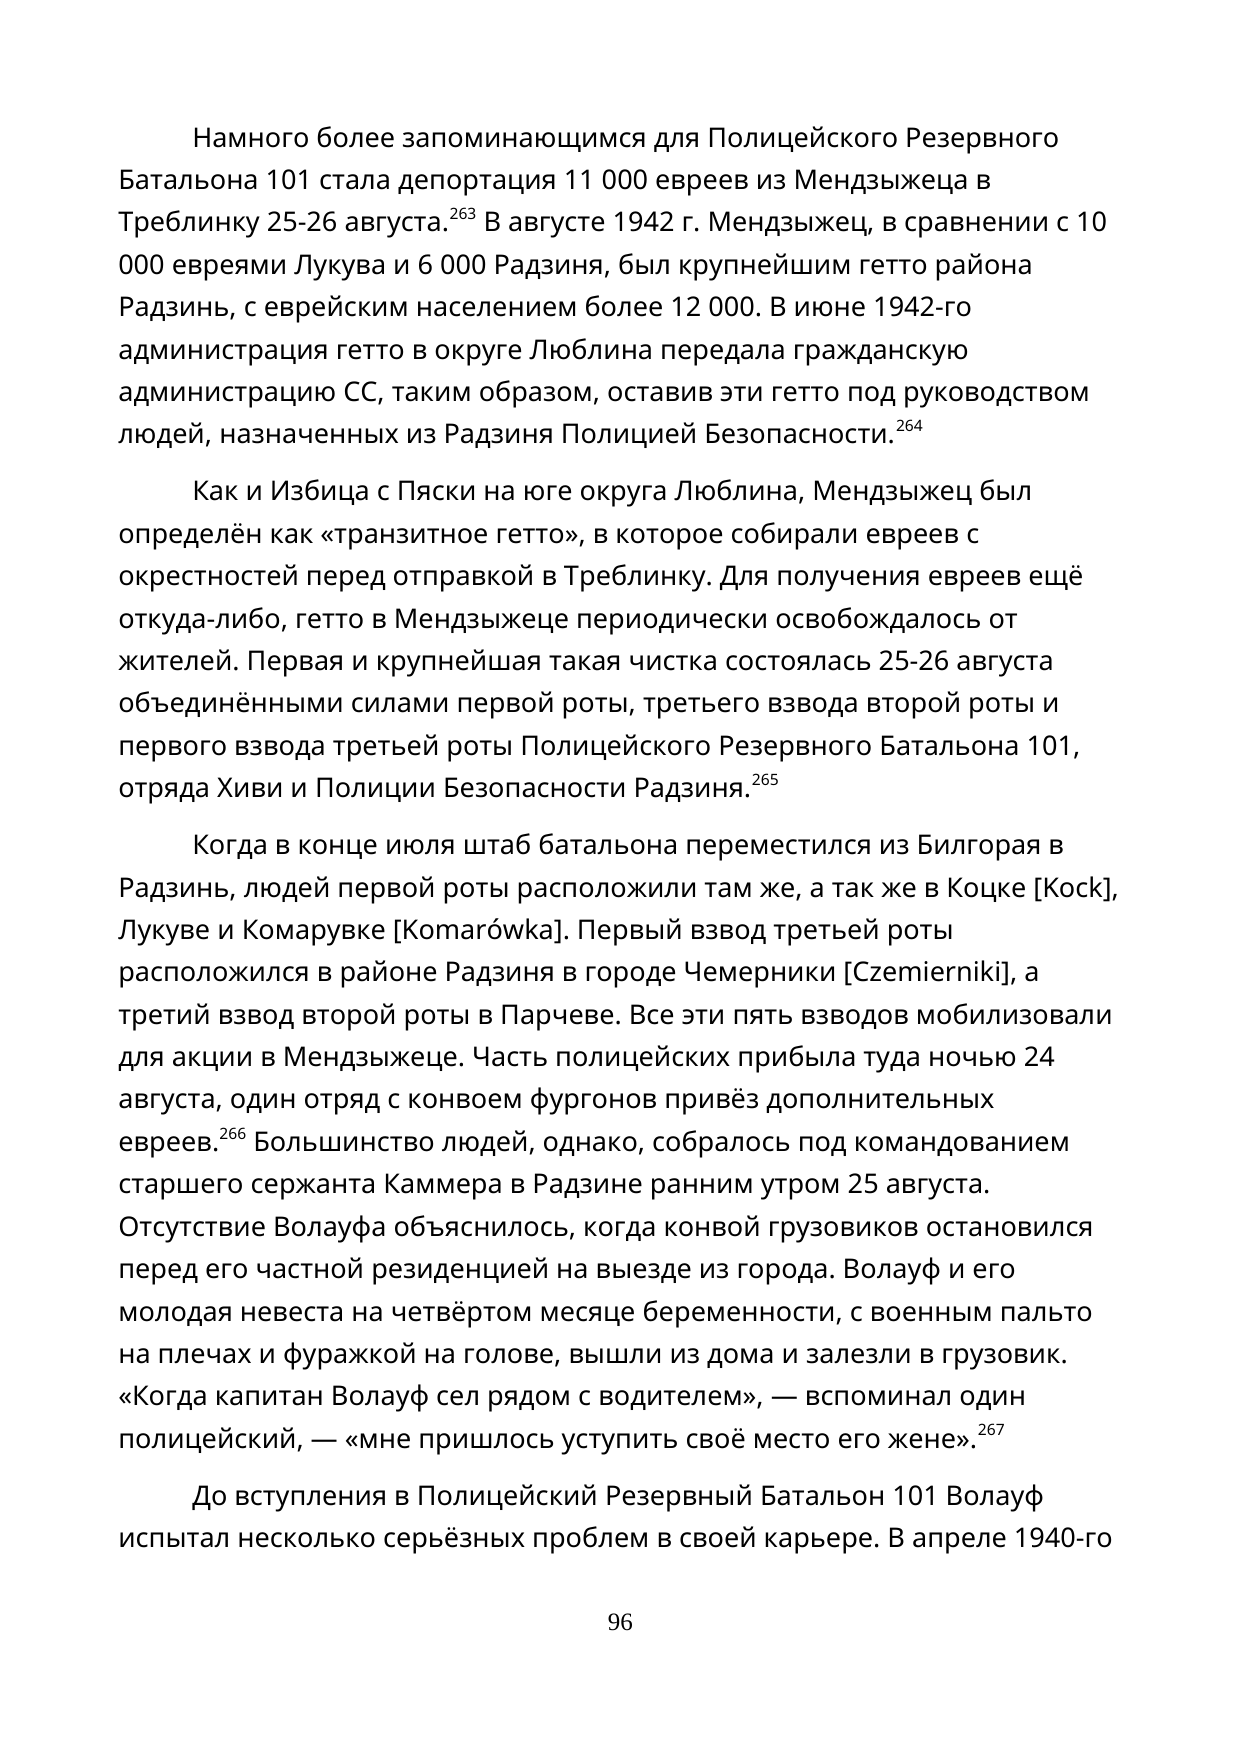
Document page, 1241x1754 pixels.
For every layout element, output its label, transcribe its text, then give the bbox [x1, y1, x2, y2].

text Когда в конце июля штаб батальона переместился из Билгорая в Радзинь, людей первой роты расположили там же, а так же в Коцке [Kock], Лукуве и Комарувке [Komarówka]. Первый взвод третьей роты расположился в районе Радзиня в городе Чемерники [Czemierniki], а третий взвод второй роты в Парчеве. Все эти пять взводов мобилизовали для акции в Мендзыжеце. Часть полицейских прибыла туда ночью 24 августа, один отряд с конвоем фургонов привёз дополнительных евреев. Большинство людей, однако, собралось под командованием старшего сержанта Каммера в Радзине ранним утром 25 августа. Отсутствие Волауфа объяснилось, когда конвой грузовиков остановился перед его частной резиденцией на выезде из города. Волауф и его молодая невеста на четвёртом месяце беременности, с военным пальто на плечах и фуражкой на голове, вышли из дома и залезли в грузовик. «Когда капитан Волауф сел рядом с водителем», — вспоминал один полицейский, — «мне пришлось уступить своё место его жене». [118, 826, 1122, 1456]
text Намного более запоминающимся для Полицейского Резервного Батальона 101 стала депортация 11 000 евреев из Мендзыжеца в Треблинку 25-26 августа. В августе 1942 г. Мендзыжец, в сравнении с 10 000 евреями Лукува и 6 000 Радзиня, был крупнейшим гетто района Радзинь, с еврейским населением более 12 000. В июне 1942-го администрация гетто в округе Люблина передала гражданскую администрацию СС, таким образом, оставив эти гетто под руководством людей, назначенных из Радзиня Полицией Безопасности. [118, 118, 1122, 452]
text Как и Избица с Пяски на юге округа Люблина, Мендзыжец был определён как «транзитное гетто», в которое собирали евреев с окрестностей перед отправкой в Треблинку. Для получения евреев ещё откуда-либо, гетто в Мендзыжеце периодически освобождалось от жителей. Первая и крупнейшая такая чистка состоялась 25-26 августа объединёнными силами первой роты, третьего взвода второй роты и первого взвода третьей роты Полицейского Резервного Батальона 101, отряда Хиви и Полиции Безопасности Радзиня. [118, 472, 1122, 806]
text До вступления в Полицейский Резервный Батальон 101 Волауф испытал несколько серьёзных проблем в своей карьере. В апреле 1940-го [118, 1476, 1122, 1555]
